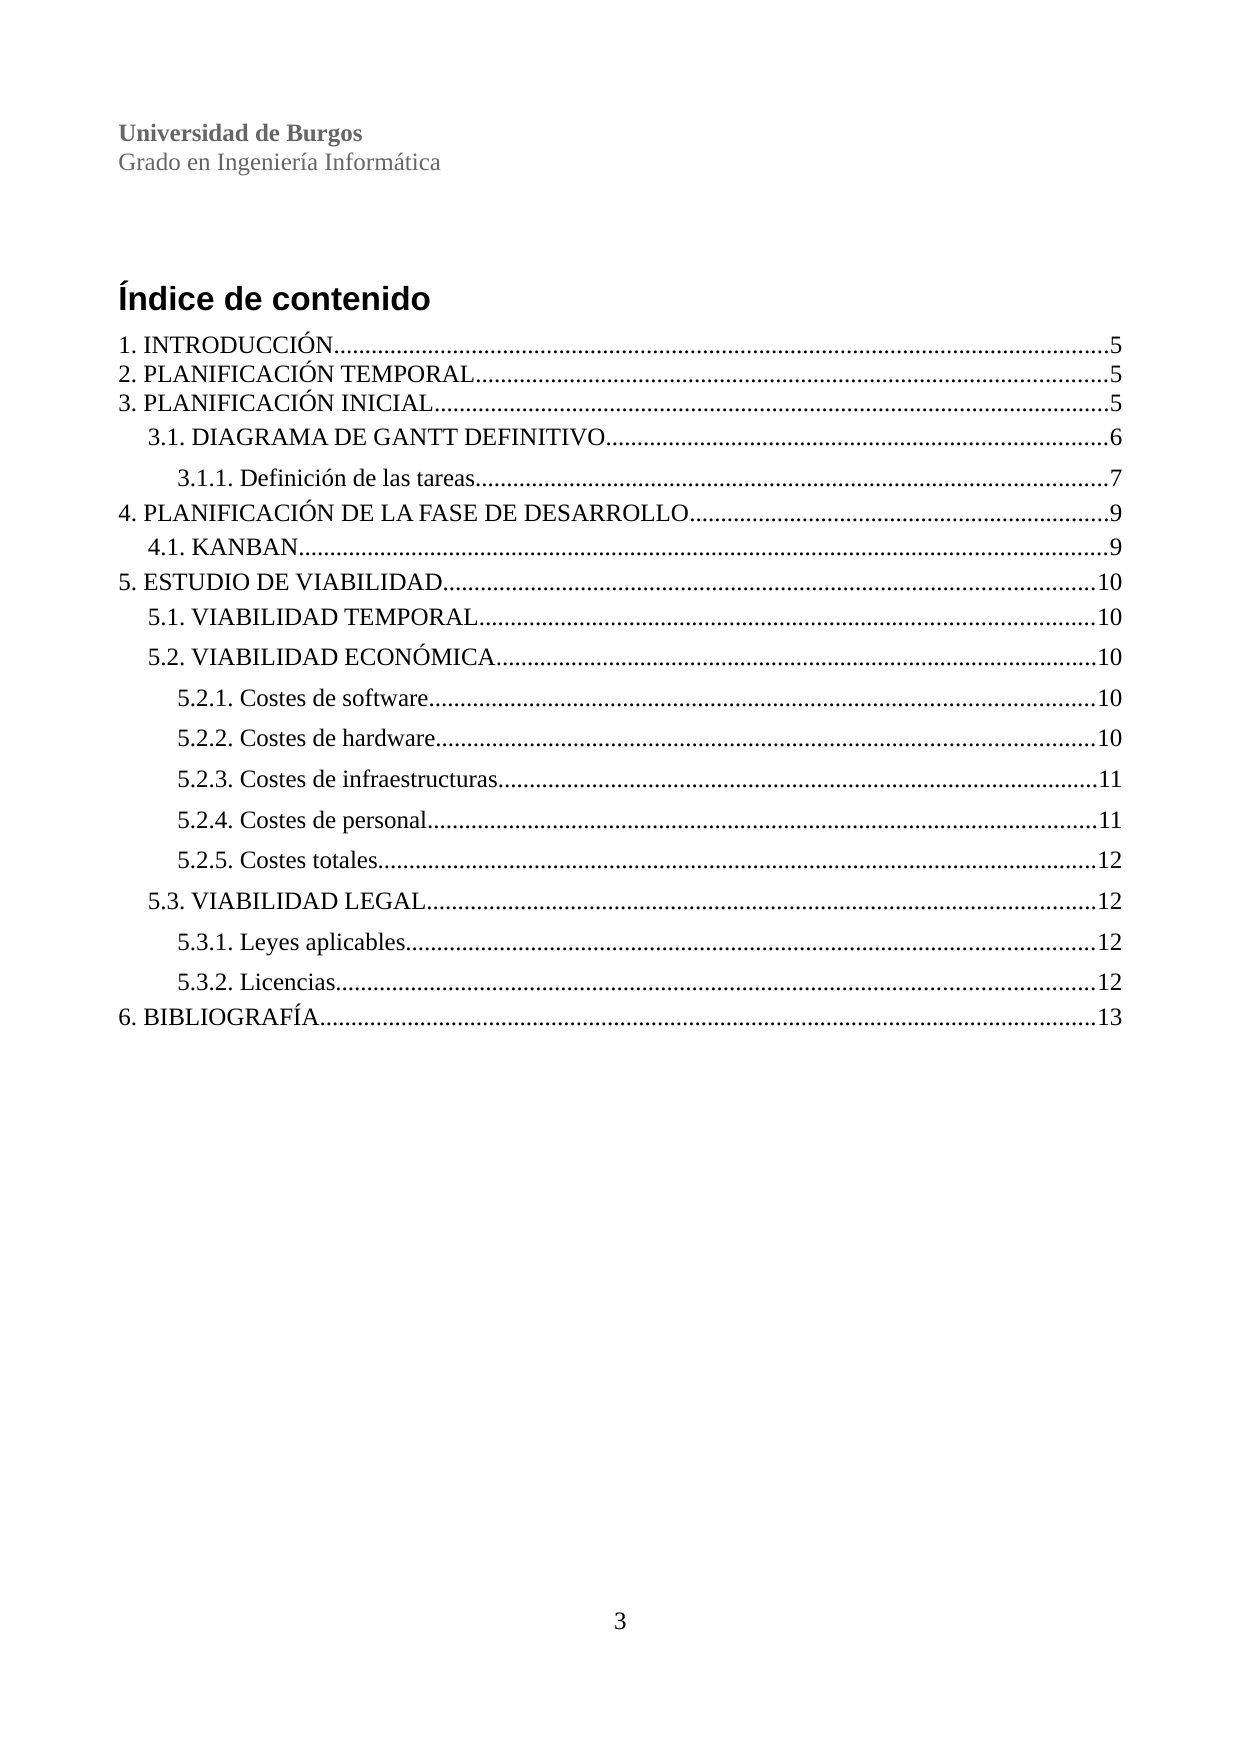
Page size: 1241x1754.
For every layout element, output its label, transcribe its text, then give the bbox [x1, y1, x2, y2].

subtitle Índice de contenido [118, 279, 1122, 318]
text 5.3. VIABILIDAD LEGAL 12 [148, 886, 1122, 915]
text 5.2.2. Costes de hardware 10 [177, 723, 1122, 752]
text 4.1. KANBAN 9 [148, 532, 1122, 561]
text 5.2.1. Costes de software 10 [177, 683, 1122, 712]
text 6. BIBLIOGRAFÍA 13 [118, 1002, 1122, 1031]
text 5.3.2. Licencias 12 [177, 967, 1122, 996]
text 4. PLANIFICACIÓN DE LA FASE DE DESARROLLO 9 [118, 498, 1122, 526]
text 2. PLANIFICACIÓN TEMPORAL 5 [118, 359, 1122, 388]
text 5.2.5. Costes totales 12 [177, 845, 1122, 874]
text 5.2.4. Costes de personal 11 [177, 805, 1122, 833]
text 1. INTRODUCCIÓN 5 [118, 330, 1122, 359]
text 5. ESTUDIO DE VIABILIDAD 10 [118, 567, 1122, 596]
text 5.2. VIABILIDAD ECONÓMICA 10 [148, 642, 1122, 671]
text 3. PLANIFICACIÓN INICIAL 5 [118, 388, 1122, 416]
text 3.1. DIAGRAMA DE GANTT DEFINITIVO 6 [148, 422, 1122, 451]
text 5.3.1. Leyes aplicables 12 [177, 927, 1122, 955]
text 5.2.3. Costes de infraestructuras 11 [177, 764, 1122, 793]
text 5.1. VIABILIDAD TEMPORAL 10 [148, 602, 1122, 630]
text 3.1.1. Definición de las tareas 7 [177, 463, 1122, 492]
